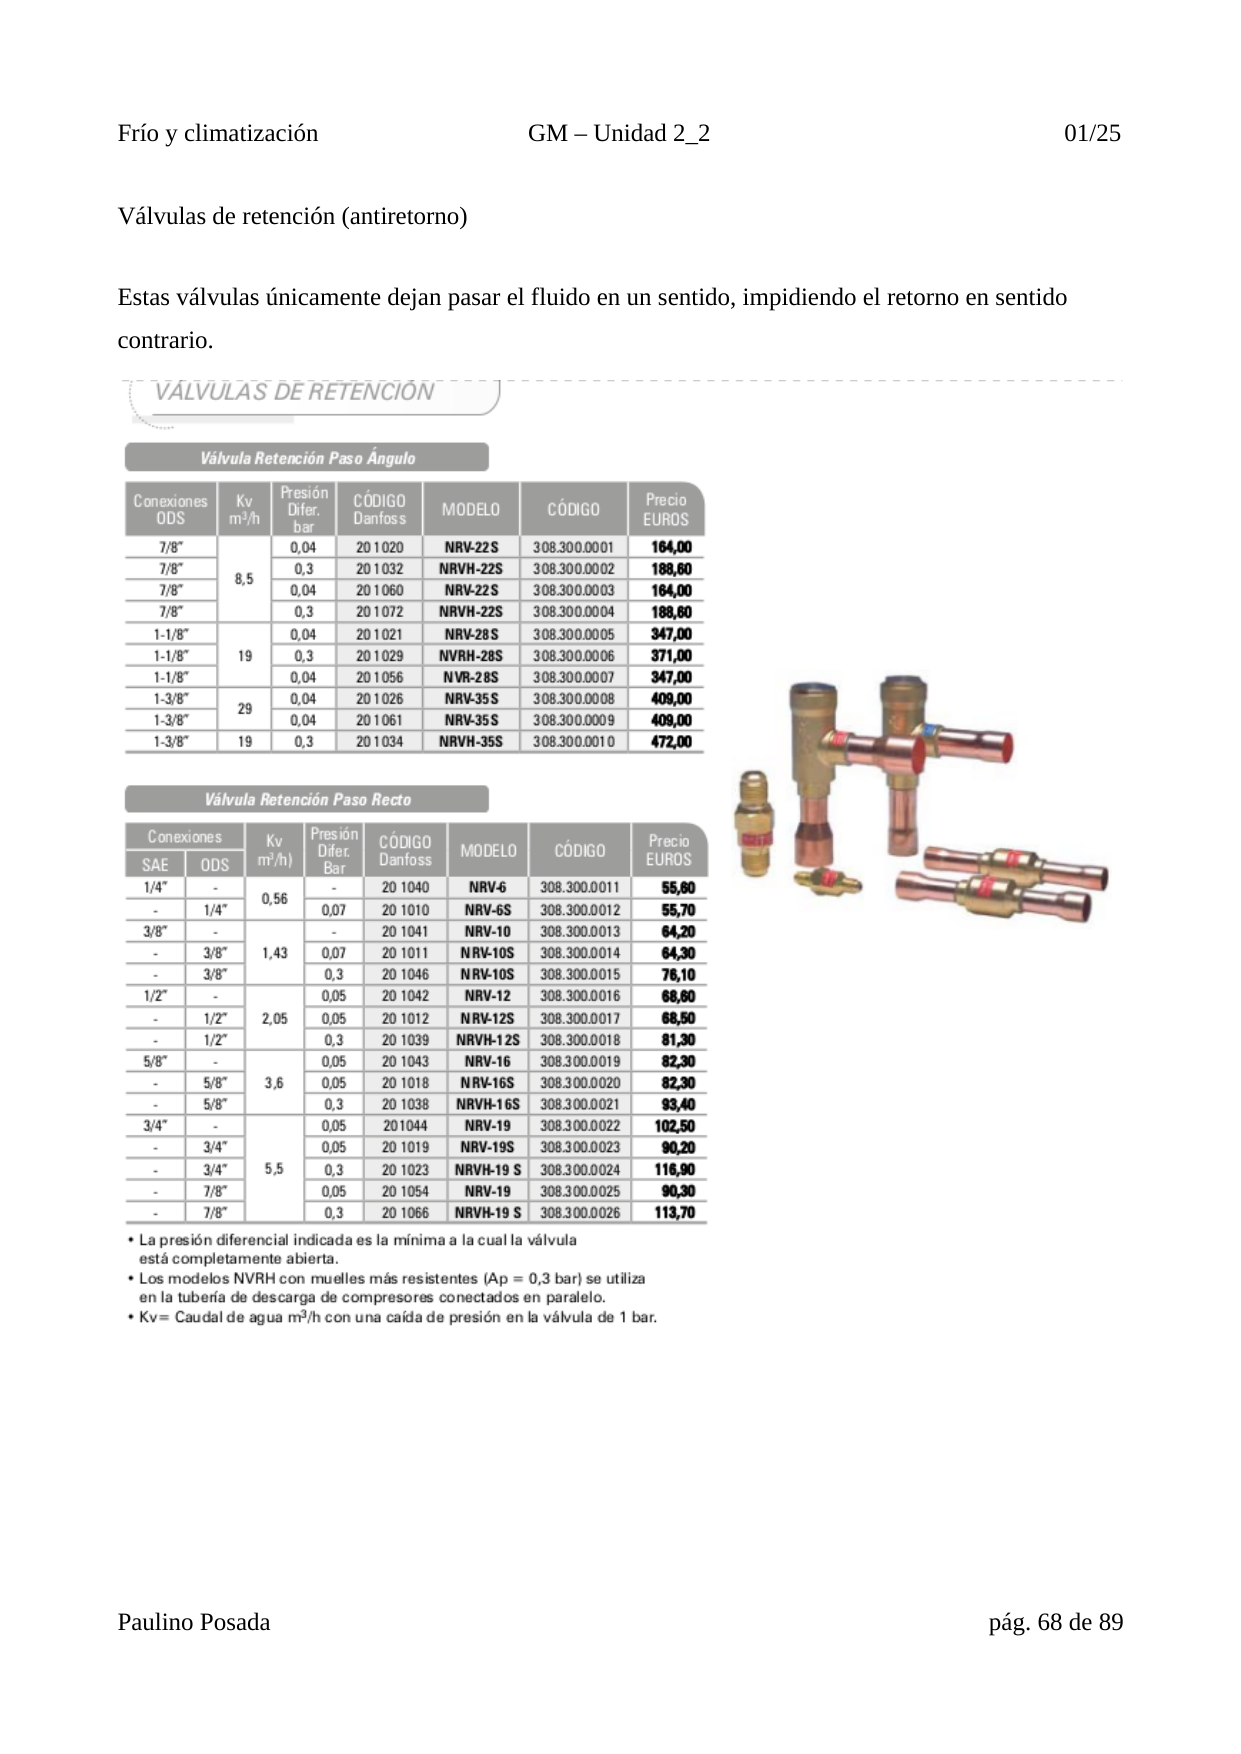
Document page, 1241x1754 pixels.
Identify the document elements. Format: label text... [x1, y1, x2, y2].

text Estas válvulas únicamente dejan pasar el fluido en un sentido, impidiendo el retorno en sentido contrario. [117, 282, 1123, 354]
text Válvulas de retención (antiretorno) [117, 201, 1123, 230]
picture [118, 380, 1123, 1331]
